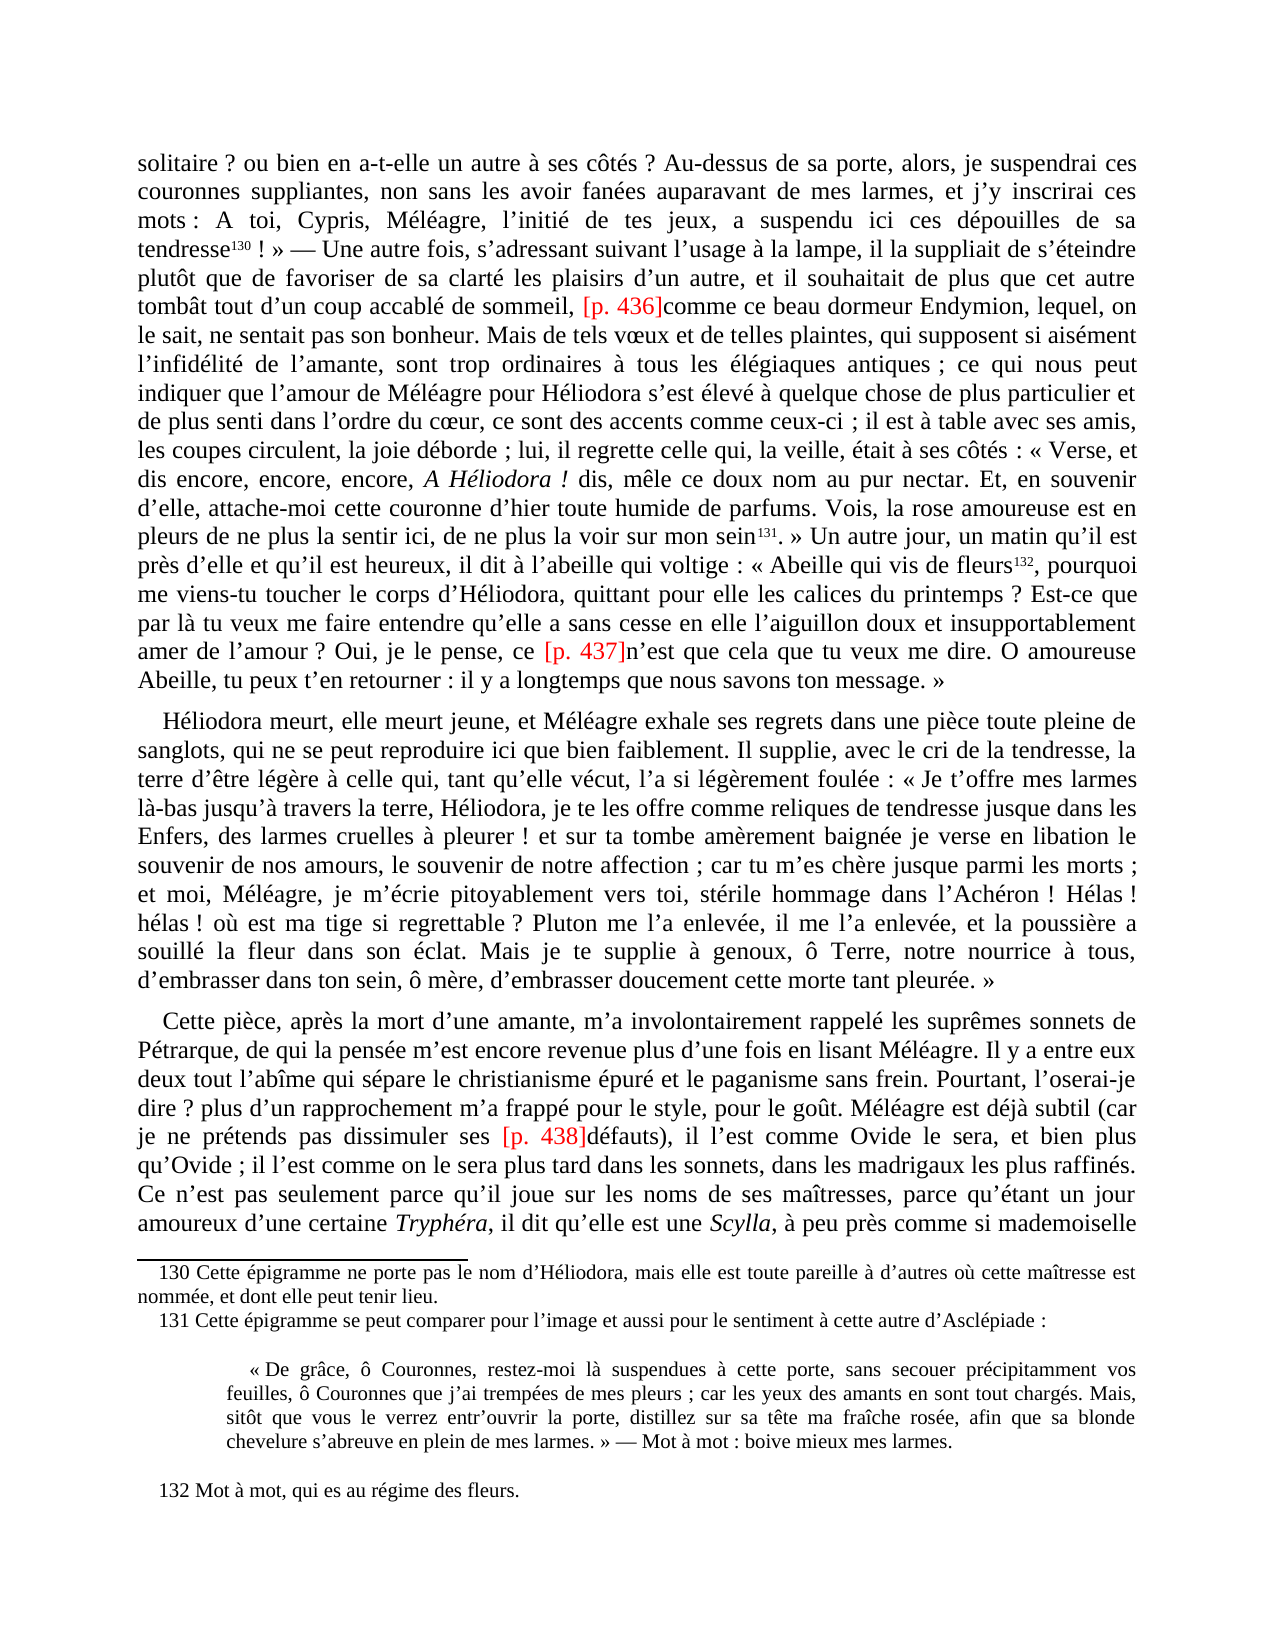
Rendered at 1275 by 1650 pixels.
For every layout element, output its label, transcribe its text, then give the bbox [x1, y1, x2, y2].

text Mot à mot, qui es au régime des fleurs. [137, 1478, 1137, 1502]
text Cette épigramme ne porte pas le nom d’Héliodora, mais elle est toute pareille à d’autres où cette maîtresse est nommée, et dont elle peut tenir lieu. [137, 1260, 1137, 1308]
text Cette pièce, après la mort d’une amante, m’a involontairement rappelé les suprêmes sonnets de Pétrarque, de qui la pensée m’est encore revenue plus d’une fois en lisant Méléagre. Il y a entre eux deux tout l’abîme qui sépare le christianisme épuré et le paganisme sans frein. Pourtant, l’oserai-je dire ? plus d’un rapprochement m’a frappé pour le style, pour le goût. Méléagre est déjà subtil (car je ne prétends pas dissimuler ses [p. 438]défauts), il l’est comme Ovide le sera, et bien plus qu’Ovide ; il l’est comme on le sera plus tard dans les sonnets, dans les madrigaux les plus raffinés. Ce n’est pas seulement parce qu’il joue sur les noms de ses maîtresses, parce qu’étant un jour amoureux d’une certaine Tryphéra, il dit qu’elle est une Scylla, à peu près comme si mademoiselle [137, 1006, 1137, 1236]
text Héliodora meurt, elle meurt jeune, et Méléagre exhale ses regrets dans une pièce toute pleine de sanglots, qui ne se peut reproduire ici que bien faiblement. Il supplie, avec le cri de la tendresse, la terre d’être légère à celle qui, tant qu’elle vécut, l’a si légèrement foulée : « Je t’offre mes larmes là-bas jusqu’à travers la terre, Héliodora, je te les offre comme reliques de tendresse jusque dans les Enfers, des larmes cruelles à pleurer ! et sur ta tombe amèrement baignée je verse en libation le souvenir de nos amours, le souvenir de notre affection ; car tu m’es chère jusque parmi les morts ; et moi, Méléagre, je m’écrie pitoyablement vers toi, stérile hommage dans l’Achéron ! Hélas ! hélas ! où est ma tige si regrettable ? Pluton me l’a enlevée, il me l’a enlevée, et la poussière a souillé la fleur dans son éclat. Mais je te supplie à genoux, ô Terre, notre nourrice à tous, d’embrasser dans ton sein, ô mère, d’embrasser doucement cette morte tant pleurée. » [137, 706, 1137, 994]
text « De grâce, ô Couronnes, restez-moi là suspendues à cette porte, sans secouer précipitamment vos feuilles, ô Couronnes que j’ai trempées de mes pleurs ; car les yeux des amants en sont tout chargés. Mais, sitôt que vous le verrez entr’ouvrir la porte, distillez sur sa tête ma fraîche rosée, afin que sa blonde chevelure s’abreuve en plein de mes larmes. » — Mot à mot : boive mieux mes larmes. [226, 1357, 1137, 1453]
text solitaire ? ou bien en a-t-elle un autre à ses côtés ? Au-dessus de sa porte, alors, je suspendrai ces couronnes suppliantes, non sans les avoir fanées auparavant de mes larmes, et j’y inscrirai ces mots : A toi, Cypris, Méléagre, l’initié de tes jeux, a suspendu ici ces dépouilles de sa tendresse ! » — Une autre fois, s’adressant suivant l’usage à la lampe, il la suppliait de s’éteindre plutôt que de favoriser de sa clarté les plaisirs d’un autre, et il souhaitait de plus que cet autre tombât tout d’un coup accablé de sommeil, [p. 436]comme ce beau dormeur Endymion, lequel, on le sait, ne sentait pas son bonheur. Mais de tels vœux et de telles plaintes, qui supposent si aisément l’infidélité de l’amante, sont trop ordinaires à tous les élégiaques antiques ; ce qui nous peut indiquer que l’amour de Méléagre pour Héliodora s’est élevé à quelque chose de plus particulier et de plus senti dans l’ordre du cœur, ce sont des accents comme ceux-ci ; il est à table avec ses amis, les coupes circulent, la joie déborde ; lui, il regrette celle qui, la veille, était à ses côtés : « Verse, et dis encore, encore, encore, A Héliodora ! dis, mêle ce doux nom au pur nectar. Et, en souvenir d’elle, attache-moi cette couronne d’hier toute humide de parfums. Vois, la rose amoureuse est en pleurs de ne plus la sentir ici, de ne plus la voir sur mon sein. » Un autre jour, un matin qu’il est près d’elle et qu’il est heureux, il dit à l’abeille qui voltige : « Abeille qui vis de fleurs, pourquoi me viens-tu toucher le corps d’Héliodora, quittant pour elle les calices du printemps ? Est-ce que par là tu veux me faire entendre qu’elle a sans cesse en elle l’aiguillon doux et insupportablement amer de l’amour ? Oui, je le pense, ce [p. 437]n’est que cela que tu veux me dire. O amoureuse Abeille, tu peux t’en retourner : il y a longtemps que nous savons ton message. » [137, 148, 1137, 694]
text Cette épigramme se peut comparer pour l’image et aussi pour le sentiment à cette autre d’Asclépiade : [137, 1308, 1137, 1332]
